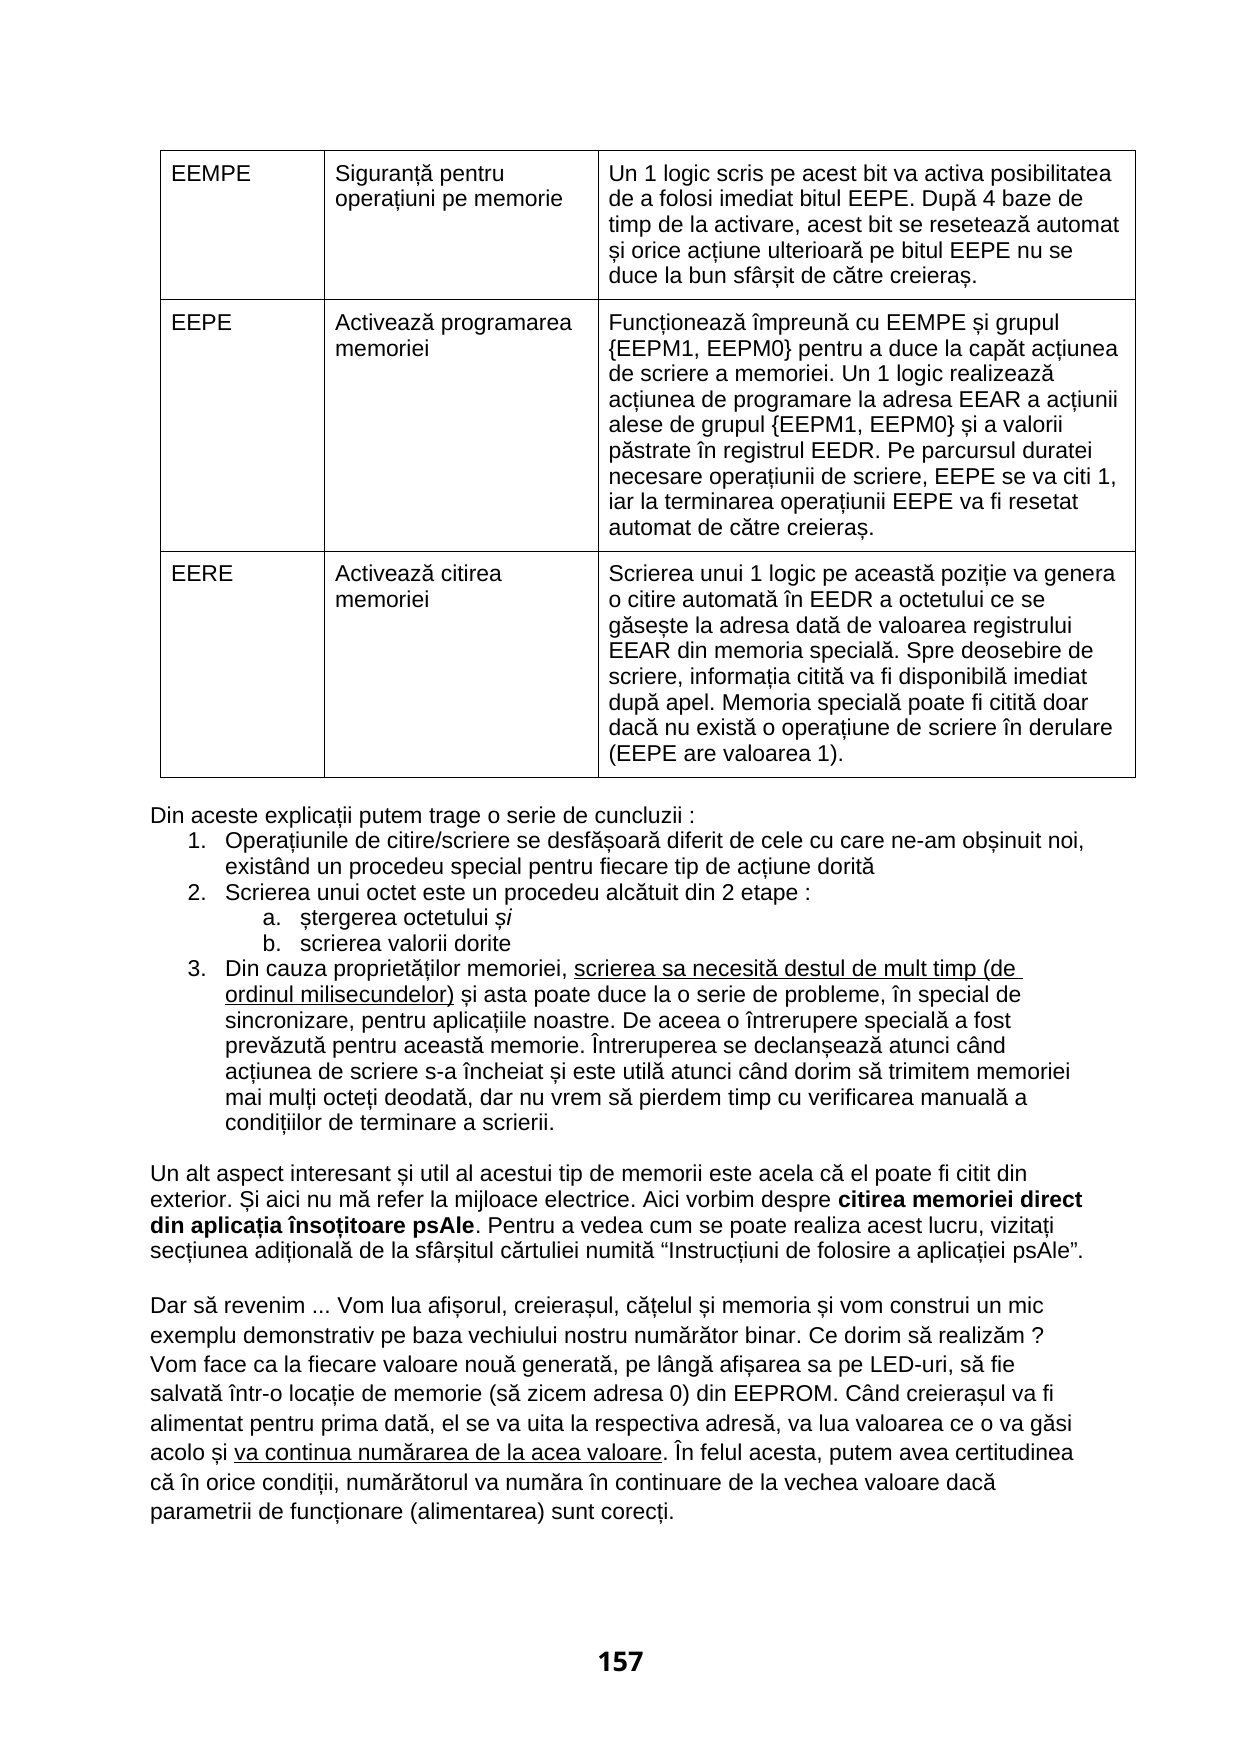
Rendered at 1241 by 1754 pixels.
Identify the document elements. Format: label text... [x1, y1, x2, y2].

table_cell EEPE [161, 300, 324, 551]
list Din cauza proprietăților memoriei, scrierea sa necesită destul de mult timp (de ordinul milisecundelor) și asta poate duce la o serie de probleme, în special de sincronizare, pentru aplicațiile noastre. De aceea o întrerupere specială a fost prevăzută pentru această memorie. Întreruperea se declanșează atunci când acțiunea de scriere s-a încheiat și este utilă atunci când dorim să trimitem memoriei mai mulți octeți deodată, dar nu vrem să pierdem timp cu verificarea manuală a condițiilor de terminare a scrierii. [187, 956, 1091, 1135]
list Scrierea unui octet este un procedeu alcătuit din 2 etape : [187, 879, 1091, 905]
text Dar să revenim ... Vom lua afișorul, creierașul, cățelul și memoria și vom construi un mic exemplu demonstrativ pe baza vechiului nostru numărător binar. Ce dorim să realizăm ? Vom face ca la fiecare valoare nouă generată, pe lângă afișarea sa pe LED-uri, să fie salvată într-o locație de memorie (să zicem adresa 0) din EEPROM. Când creierașul va fi alimentat pentru prima dată, el se va uita la respectiva adresă, va lua valoarea ce o va găsi acolo și va continua numărarea de la acea valoare. În felul acesta, putem avea certitudinea că în orice condiții, numărătorul va număra în continuare de la vechea valoare dacă parametrii de funcționare (alimentarea) sunt corecți. [150, 1293, 1091, 1524]
list Operațiunile de citire/scriere se desfășoară diferit de cele cu care ne-am obșinuit noi, existând un procedeu special pentru fiecare tip de acțiune dorită [187, 828, 1091, 879]
text Un alt aspect interesant și util al acestui tip de memorii este acela că el poate fi citit din exterior. Și aici nu mă refer la mijloace electrice. Aici vorbim despre citirea memoriei direct din aplicația însoțitoare psAle. Pentru a vedea cum se poate realiza acest lucru, vizitați secțiunea adițională de la sfârșitul cărtuliei numită “Instrucțiuni de folosire a aplicației psAle”. [150, 1161, 1091, 1263]
table_cell Siguranță pentru operațiuni pe memorie [325, 151, 598, 299]
text Din aceste explicații putem trage o serie de cuncluzii : [150, 802, 1091, 828]
table_cell Scrierea unui 1 logic pe această poziție va genera o citire automată în EEDR a octetului ce se găsește la adresa dată de valoarea registrului EEAR din memoria specială. Spre deosebire de scriere, informația citită va fi disponibilă imediat după apel. Memoria specială poate fi citită doar dacă nu există o operațiune de scriere în derulare (EEPE are valoarea 1). [599, 552, 1135, 777]
table_cell Activează citirea memoriei [325, 552, 598, 777]
list ștergerea octetului și [262, 905, 1091, 930]
table_cell EERE [161, 552, 324, 777]
list scrierea valorii dorite [262, 930, 1091, 956]
table_cell Un 1 logic scris pe acest bit va activa posibilitatea de a folosi imediat bitul EEPE. După 4 baze de timp de la activare, acest bit se resetează automat și orice acțiune ulterioară pe bitul EEPE nu se duce la bun sfârșit de către creieraș. [599, 151, 1135, 299]
table_cell Funcționează împreună cu EEMPE și grupul {EEPM1, EEPM0} pentru a duce la capăt acțiunea de scriere a memoriei. Un 1 logic realizează acțiunea de programare la adresa EEAR a acțiunii alese de grupul {EEPM1, EEPM0} și a valorii păstrate în registrul EEDR. Pe parcursul duratei necesare operațiunii de scriere, EEPE se va citi 1, iar la terminarea operațiunii EEPE va fi resetat automat de către creieraș. [599, 300, 1135, 551]
table_cell EEMPE [161, 151, 324, 299]
table_cell Activează programarea memoriei [325, 300, 598, 551]
